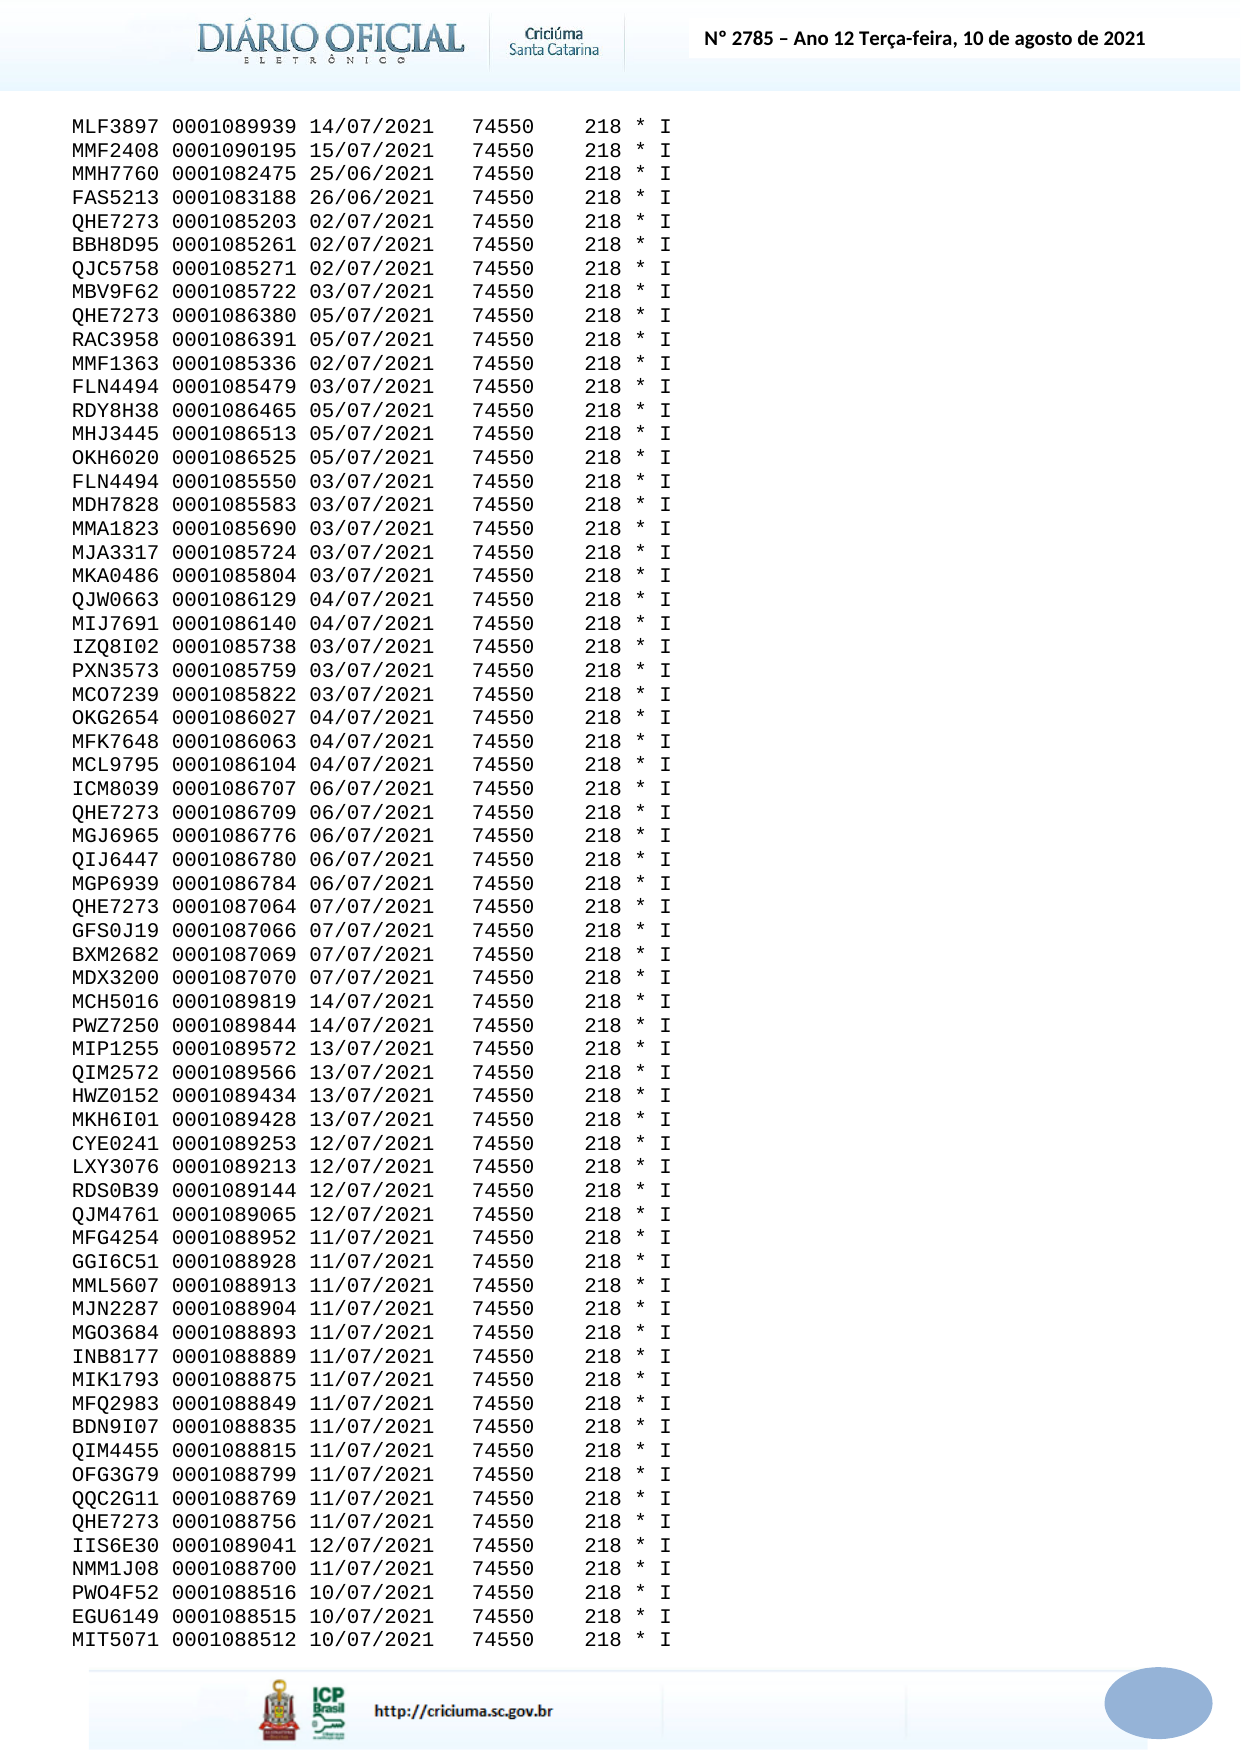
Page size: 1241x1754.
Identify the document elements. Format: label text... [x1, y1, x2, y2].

text MLF3897 0001089939 14/07/2021 74550 218 * I [59, 116, 1181, 140]
text QJW0663 0001086129 04/07/2021 74550 218 * I [59, 589, 1181, 613]
text MGJ6965 0001086776 06/07/2021 74550 218 * I [59, 825, 1181, 849]
text GGI6C51 0001088928 11/07/2021 74550 218 * I [59, 1251, 1181, 1275]
text MJN2287 0001088904 11/07/2021 74550 218 * I [59, 1298, 1181, 1322]
text QHE7273 0001086709 06/07/2021 74550 218 * I [59, 802, 1181, 825]
text MMF2408 0001090195 15/07/2021 74550 218 * I [59, 140, 1181, 163]
text FAS5213 0001083188 26/06/2021 74550 218 * I [59, 187, 1181, 211]
text QHE7273 0001088756 11/07/2021 74550 218 * I [59, 1511, 1181, 1535]
text CYE0241 0001089253 12/07/2021 74550 218 * I [59, 1133, 1181, 1156]
text MMF1363 0001085336 02/07/2021 74550 218 * I [59, 352, 1181, 376]
text MKA0486 0001085804 03/07/2021 74550 218 * I [59, 565, 1181, 589]
text FLN4494 0001085479 03/07/2021 74550 218 * I [59, 376, 1181, 400]
text PWZ7250 0001089844 14/07/2021 74550 218 * I [59, 1014, 1181, 1038]
text LXY3076 0001089213 12/07/2021 74550 218 * I [59, 1156, 1181, 1180]
text MMA1823 0001085690 03/07/2021 74550 218 * I [59, 518, 1181, 542]
text MDH7828 0001085583 03/07/2021 74550 218 * I [59, 494, 1181, 518]
text MHJ3445 0001086513 05/07/2021 74550 218 * I [59, 423, 1181, 447]
text MJA3317 0001085724 03/07/2021 74550 218 * I [59, 542, 1181, 565]
text BXM2682 0001087069 07/07/2021 74550 218 * I [59, 944, 1181, 967]
text FLN4494 0001085550 03/07/2021 74550 218 * I [59, 471, 1181, 494]
text MFQ2983 0001088849 11/07/2021 74550 218 * I [59, 1393, 1181, 1417]
text QIM2572 0001089566 13/07/2021 74550 218 * I [59, 1062, 1181, 1086]
text INB8177 0001088889 11/07/2021 74550 218 * I [59, 1346, 1181, 1369]
text QIM4455 0001088815 11/07/2021 74550 218 * I [59, 1440, 1181, 1464]
text MFG4254 0001088952 11/07/2021 74550 218 * I [59, 1227, 1181, 1251]
text QHE7273 0001087064 07/07/2021 74550 218 * I [59, 896, 1181, 920]
text PXN3573 0001085759 03/07/2021 74550 218 * I [59, 660, 1181, 683]
text MGP6939 0001086784 06/07/2021 74550 218 * I [59, 873, 1181, 896]
text MIJ7691 0001086140 04/07/2021 74550 218 * I [59, 613, 1181, 636]
text MIK1793 0001088875 11/07/2021 74550 218 * I [59, 1369, 1181, 1393]
text RAC3958 0001086391 05/07/2021 74550 218 * I [59, 329, 1181, 352]
text MFK7648 0001086063 04/07/2021 74550 218 * I [59, 731, 1181, 754]
text QJC5758 0001085271 02/07/2021 74550 218 * I [59, 258, 1181, 282]
text MIP1255 0001089572 13/07/2021 74550 218 * I [59, 1038, 1181, 1062]
text MMH7760 0001082475 25/06/2021 74550 218 * I [59, 163, 1181, 187]
text MIT5071 0001088512 10/07/2021 74550 218 * I [59, 1629, 1181, 1653]
text MCL9795 0001086104 04/07/2021 74550 218 * I [59, 754, 1181, 778]
text IZQ8I02 0001085738 03/07/2021 74550 218 * I [59, 636, 1181, 660]
text OFG3G79 0001088799 11/07/2021 74550 218 * I [59, 1464, 1181, 1487]
text QHE7273 0001085203 02/07/2021 74550 218 * I [59, 211, 1181, 234]
text MCH5016 0001089819 14/07/2021 74550 218 * I [59, 991, 1181, 1014]
text MDX3200 0001087070 07/07/2021 74550 218 * I [59, 967, 1181, 991]
text ICM8039 0001086707 06/07/2021 74550 218 * I [59, 778, 1181, 802]
text MKH6I01 0001089428 13/07/2021 74550 218 * I [59, 1109, 1181, 1133]
text RDY8H38 0001086465 05/07/2021 74550 218 * I [59, 400, 1181, 423]
text PWO4F52 0001088516 10/07/2021 74550 218 * I [59, 1582, 1181, 1606]
text QIJ6447 0001086780 06/07/2021 74550 218 * I [59, 849, 1181, 873]
text EGU6149 0001088515 10/07/2021 74550 218 * I [59, 1606, 1181, 1629]
text GFS0J19 0001087066 07/07/2021 74550 218 * I [59, 920, 1181, 944]
text MML5607 0001088913 11/07/2021 74550 218 * I [59, 1275, 1181, 1298]
text NMM1J08 0001088700 11/07/2021 74550 218 * I [59, 1558, 1181, 1582]
text BBH8D95 0001085261 02/07/2021 74550 218 * I [59, 234, 1181, 258]
text QHE7273 0001086380 05/07/2021 74550 218 * I [59, 305, 1181, 329]
text BDN9I07 0001088835 11/07/2021 74550 218 * I [59, 1417, 1181, 1440]
text QQC2G11 0001088769 11/07/2021 74550 218 * I [59, 1487, 1181, 1511]
text OKG2654 0001086027 04/07/2021 74550 218 * I [59, 707, 1181, 731]
text IIS6E30 0001089041 12/07/2021 74550 218 * I [59, 1535, 1181, 1558]
text QJM4761 0001089065 12/07/2021 74550 218 * I [59, 1204, 1181, 1227]
text RDS0B39 0001089144 12/07/2021 74550 218 * I [59, 1180, 1181, 1204]
text HWZ0152 0001089434 13/07/2021 74550 218 * I [59, 1086, 1181, 1109]
text MBV9F62 0001085722 03/07/2021 74550 218 * I [59, 282, 1181, 305]
text MGO3684 0001088893 11/07/2021 74550 218 * I [59, 1322, 1181, 1346]
text OKH6020 0001086525 05/07/2021 74550 218 * I [59, 447, 1181, 471]
text MCO7239 0001085822 03/07/2021 74550 218 * I [59, 683, 1181, 707]
